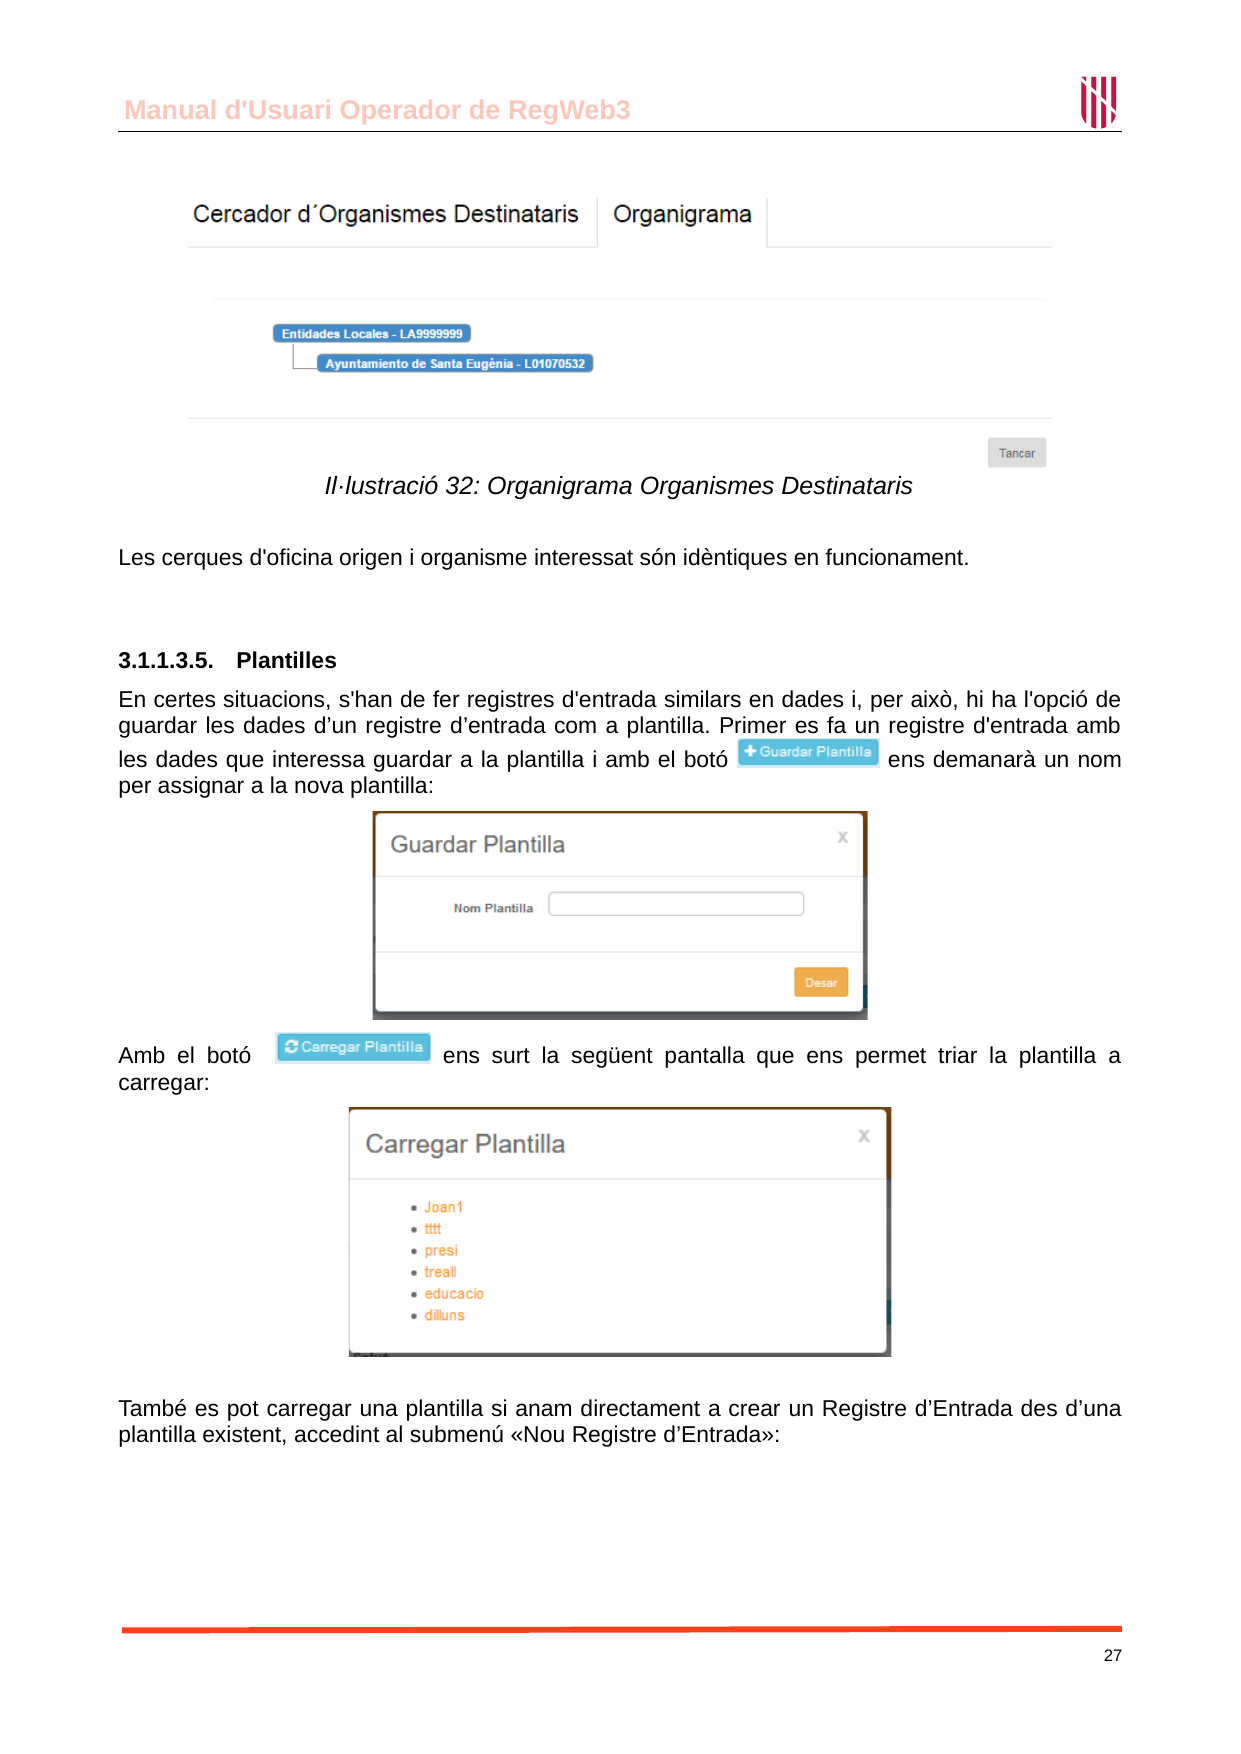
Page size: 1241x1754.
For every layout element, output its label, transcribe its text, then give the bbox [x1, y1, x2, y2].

picture [372, 811, 868, 1020]
picture [1078, 74, 1119, 130]
subtitle Plantilles [118, 647, 1122, 673]
text Il·lustració 32: Organigrama Organismes Destinataris [125, 211, 1115, 499]
text També es pot carregar una plantilla si anam directament a crear un Registre d’Entrada des d’una plantilla existent, accedint al submenú «Nou Registre d’Entrada»: [118, 1395, 1122, 1448]
picture [348, 1107, 892, 1357]
picture [275, 1032, 432, 1064]
picture [736, 738, 880, 768]
text Les cerques d'oficina origen i organisme interessat són idèntiques en funcionament. [118, 544, 1122, 571]
text En certes situacions, s'han de fer registres d'entrada similars en dades i, per això, hi ha l'opció de guardar les dades d’un registre d’entrada com a plantilla. Primer es fa un registre d'entrada amb les dades que interessa guardar a la plantilla i amb el botó ens demanarà un nom per assignar a la nova plantilla: [118, 686, 1122, 799]
text Amb el botó ens surt la següent pantalla que ens permet triar la plantilla a carregar: [118, 1032, 1122, 1095]
